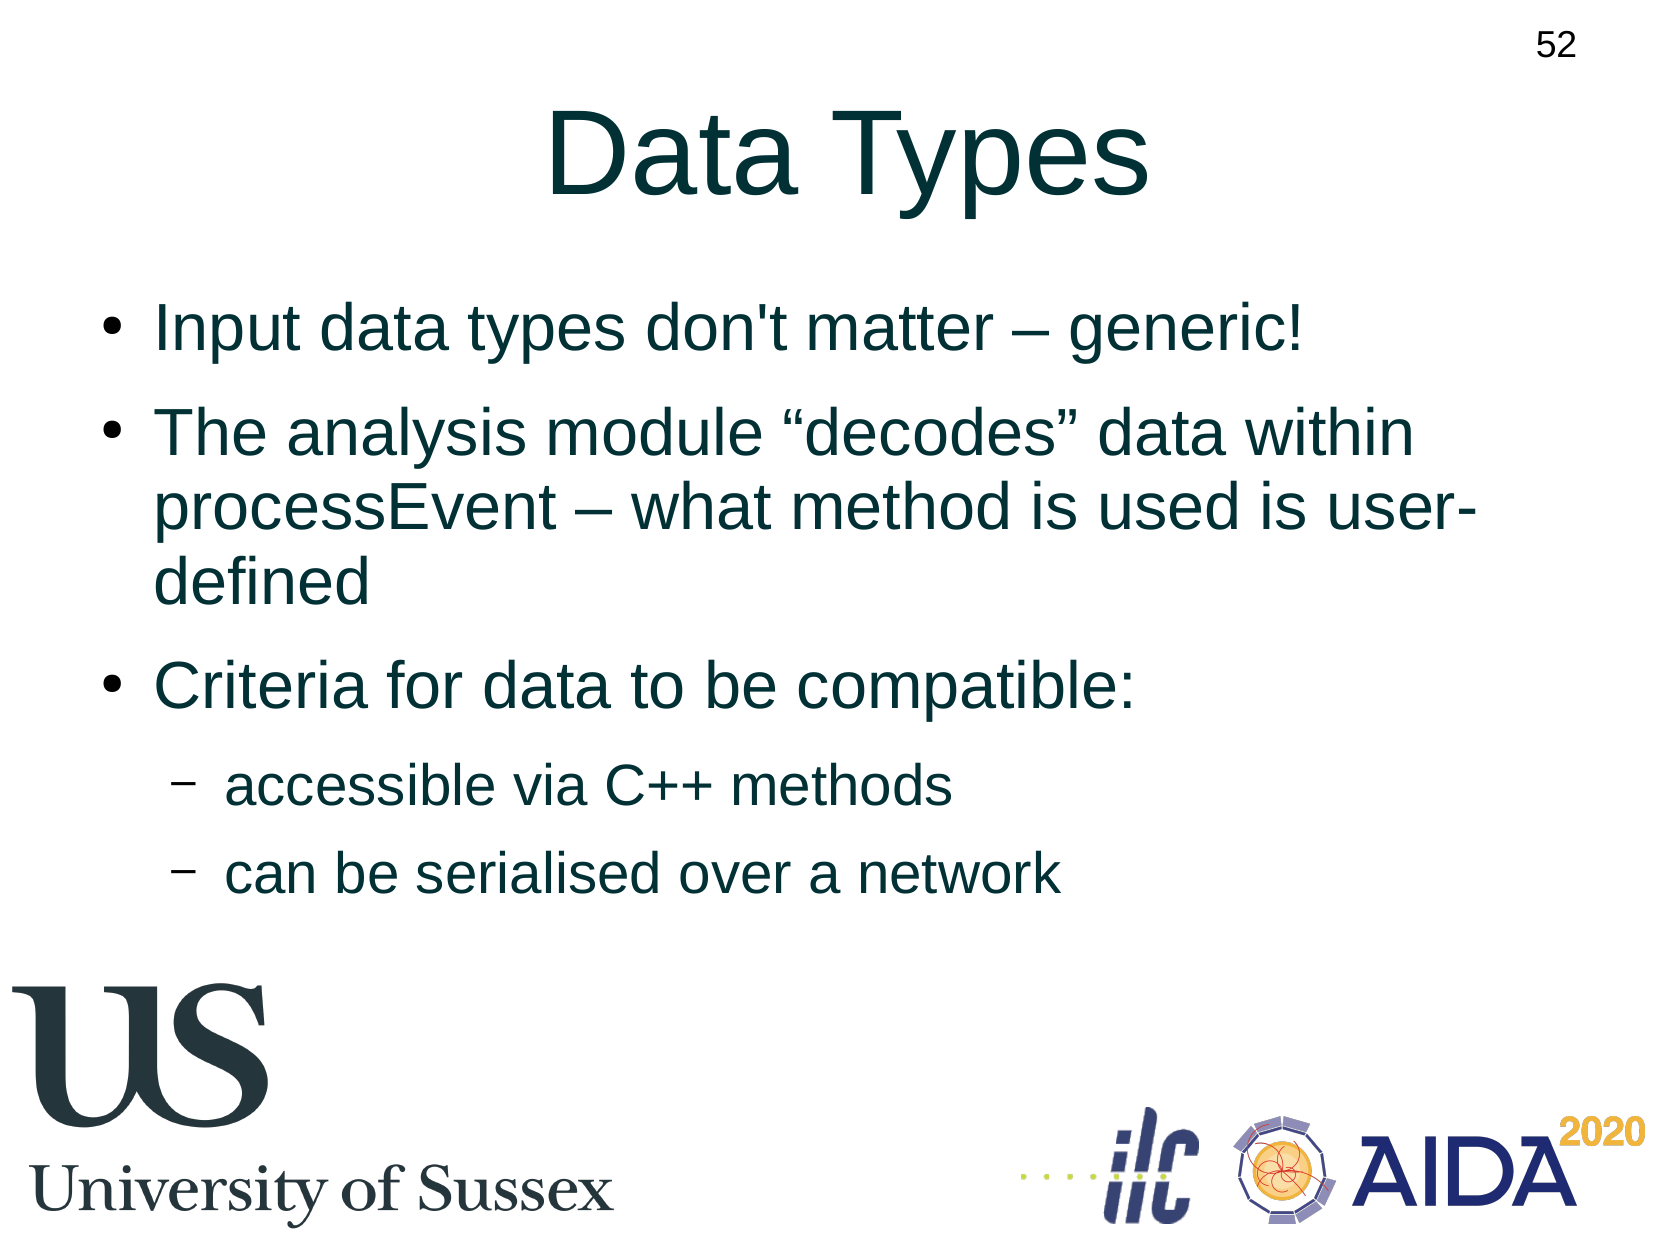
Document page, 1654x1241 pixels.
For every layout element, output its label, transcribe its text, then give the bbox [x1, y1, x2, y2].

text_box [1521, 16, 1654, 84]
picture [1021, 1107, 1199, 1224]
list Input data types don't matter – generic! The analysis module “decodes” data within processEvent – what method is used is user-defined Criteria for data to be compatible: accessible via C++ methods can be serialised over a network [82, 290, 1571, 957]
picture [1233, 1116, 1645, 1224]
title Data Types [82, 49, 1571, 257]
picture [11, 982, 615, 1229]
